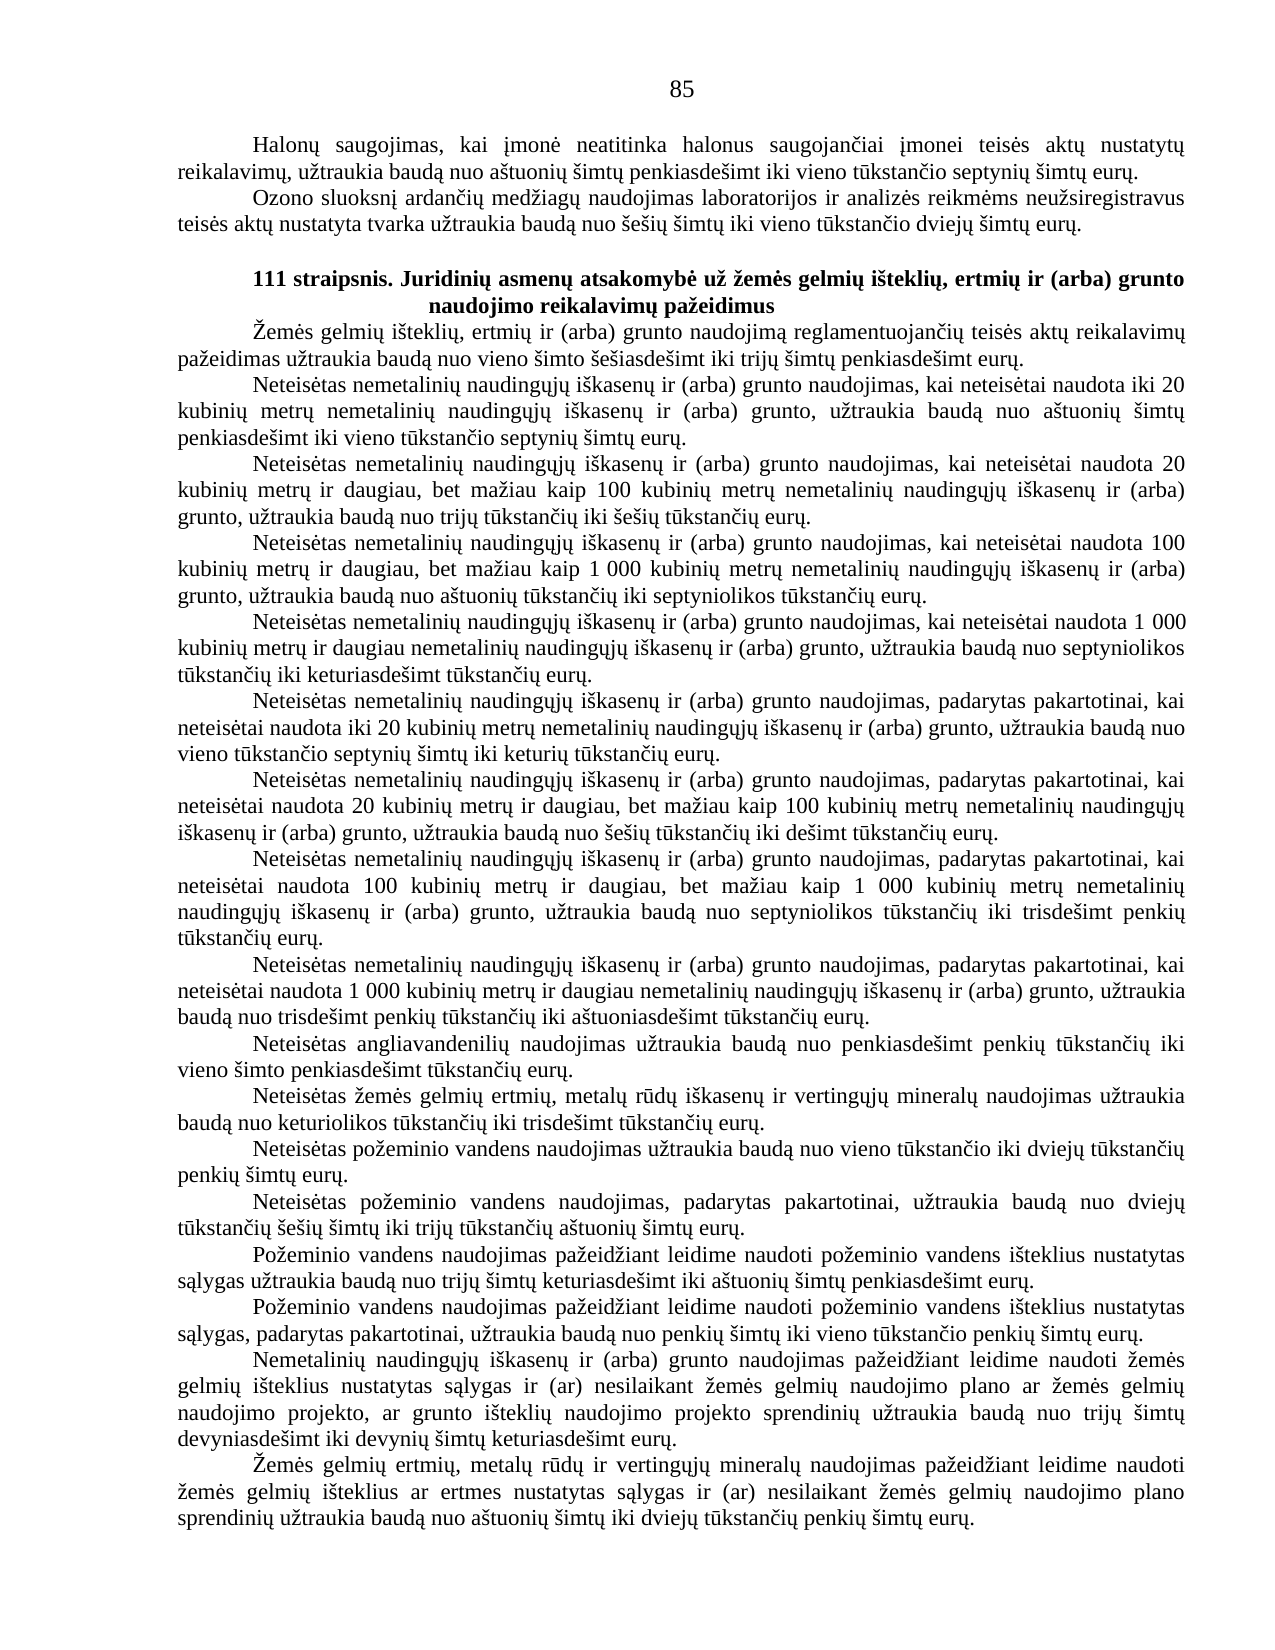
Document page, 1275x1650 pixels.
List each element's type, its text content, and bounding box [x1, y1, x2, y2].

text Ozono sluoksnį ardančių medžiagų naudojimas laboratorijos ir analizės reikmėms neužsiregistravus teisės aktų nustatyta tvarka užtraukia baudą nuo šešių šimtų iki vieno tūkstančio dviejų šimtų eurų. [177, 184, 1186, 237]
text Neteisėtas nemetalinių naudingųjų iškasenų ir (arba) grunto naudojimas, padarytas pakartotinai, kai neteisėtai naudota 100 kubinių metrų ir daugiau, bet mažiau kaip 1 000 kubinių metrų nemetalinių naudingųjų iškasenų ir (arba) grunto, užtraukia baudą nuo septyniolikos tūkstančių iki trisdešimt penkių tūkstančių eurų. [177, 845, 1186, 951]
text Neteisėtas angliavandenilių naudojimas užtraukia baudą nuo penkiasdešimt penkių tūkstančių iki vieno šimto penkiasdešimt tūkstančių eurų. [177, 1030, 1186, 1082]
text Žemės gelmių išteklių, ertmių ir (arba) grunto naudojimą reglamentuojančių teisės aktų reikalavimų pažeidimas užtraukia baudą nuo vieno šimto šešiasdešimt iki trijų šimtų penkiasdešimt eurų. [177, 318, 1186, 371]
text Neteisėtas žemės gelmių ertmių, metalų rūdų iškasenų ir vertingųjų mineralų naudojimas užtraukia baudą nuo keturiolikos tūkstančių iki trisdešimt tūkstančių eurų. [177, 1082, 1186, 1135]
text Neteisėtas nemetalinių naudingųjų iškasenų ir (arba) grunto naudojimas, kai neteisėtai naudota 1 000 kubinių metrų ir daugiau nemetalinių naudingųjų iškasenų ir (arba) grunto, užtraukia baudą nuo septyniolikos tūkstančių iki keturiasdešimt tūkstančių eurų. [177, 608, 1186, 687]
text Požeminio vandens naudojimas pažeidžiant leidime naudoti požeminio vandens išteklius nustatytas sąlygas užtraukia baudą nuo trijų šimtų keturiasdešimt iki aštuonių šimtų penkiasdešimt eurų. [177, 1241, 1186, 1293]
text Nemetalinių naudingųjų iškasenų ir (arba) grunto naudojimas pažeidžiant leidime naudoti žemės gelmių išteklius nustatytas sąlygas ir (ar) nesilaikant žemės gelmių naudojimo plano ar žemės gelmių naudojimo projekto, ar grunto išteklių naudojimo projekto sprendinių užtraukia baudą nuo trijų šimtų devyniasdešimt iki devynių šimtų keturiasdešimt eurų. [177, 1346, 1186, 1451]
text Neteisėtas nemetalinių naudingųjų iškasenų ir (arba) grunto naudojimas, padarytas pakartotinai, kai neteisėtai naudota 20 kubinių metrų ir daugiau, bet mažiau kaip 100 kubinių metrų nemetalinių naudingųjų iškasenų ir (arba) grunto, užtraukia baudą nuo šešių tūkstančių iki dešimt tūkstančių eurų. [177, 766, 1186, 845]
text Neteisėtas nemetalinių naudingųjų iškasenų ir (arba) grunto naudojimas, kai neteisėtai naudota 100 kubinių metrų ir daugiau, bet mažiau kaip 1 000 kubinių metrų nemetalinių naudingųjų iškasenų ir (arba) grunto, užtraukia baudą nuo aštuonių tūkstančių iki septyniolikos tūkstančių eurų. [177, 529, 1186, 608]
text Halonų saugojimas, kai įmonė neatitinka halonus saugojančiai įmonei teisės aktų nustatytų reikalavimų, užtraukia baudą nuo aštuonių šimtų penkiasdešimt iki vieno tūkstančio septynių šimtų eurų. [177, 131, 1186, 184]
text Žemės gelmių ertmių, metalų rūdų ir vertingųjų mineralų naudojimas pažeidžiant leidime naudoti žemės gelmių išteklius ar ertmes nustatytas sąlygas ir (ar) nesilaikant žemės gelmių naudojimo plano sprendinių užtraukia baudą nuo aštuonių šimtų iki dviejų tūkstančių penkių šimtų eurų. [177, 1451, 1186, 1531]
text Neteisėtas nemetalinių naudingųjų iškasenų ir (arba) grunto naudojimas, kai neteisėtai naudota iki 20 kubinių metrų nemetalinių naudingųjų iškasenų ir (arba) grunto, užtraukia baudą nuo aštuonių šimtų penkiasdešimt iki vieno tūkstančio septynių šimtų eurų. [177, 371, 1186, 450]
text Neteisėtas požeminio vandens naudojimas, padarytas pakartotinai, užtraukia baudą nuo dviejų tūkstančių šešių šimtų iki trijų tūkstančių aštuonių šimtų eurų. [177, 1188, 1186, 1241]
text Neteisėtas požeminio vandens naudojimas užtraukia baudą nuo vieno tūkstančio iki dviejų tūkstančių penkių šimtų eurų. [177, 1135, 1186, 1188]
text Neteisėtas nemetalinių naudingųjų iškasenų ir (arba) grunto naudojimas, padarytas pakartotinai, kai neteisėtai naudota iki 20 kubinių metrų nemetalinių naudingųjų iškasenų ir (arba) grunto, užtraukia baudą nuo vieno tūkstančio septynių šimtų iki keturių tūkstančių eurų. [177, 687, 1186, 766]
text Požeminio vandens naudojimas pažeidžiant leidime naudoti požeminio vandens išteklius nustatytas sąlygas, padarytas pakartotinai, užtraukia baudą nuo penkių šimtų iki vieno tūkstančio penkių šimtų eurų. [177, 1293, 1186, 1346]
text Neteisėtas nemetalinių naudingųjų iškasenų ir (arba) grunto naudojimas, kai neteisėtai naudota 20 kubinių metrų ir daugiau, bet mažiau kaip 100 kubinių metrų nemetalinių naudingųjų iškasenų ir (arba) grunto, užtraukia baudą nuo trijų tūkstančių iki šešių tūkstančių eurų. [177, 450, 1186, 529]
text Neteisėtas nemetalinių naudingųjų iškasenų ir (arba) grunto naudojimas, padarytas pakartotinai, kai neteisėtai naudota 1 000 kubinių metrų ir daugiau nemetalinių naudingųjų iškasenų ir (arba) grunto, užtraukia baudą nuo trisdešimt penkių tūkstančių iki aštuoniasdešimt tūkstančių eurų. [177, 951, 1186, 1030]
text 111 straipsnis. Juridinių asmenų atsakomybė už žemės gelmių išteklių, ertmių ir (arba) grunto naudojimo reikalavimų pažeidimus [252, 266, 1186, 318]
